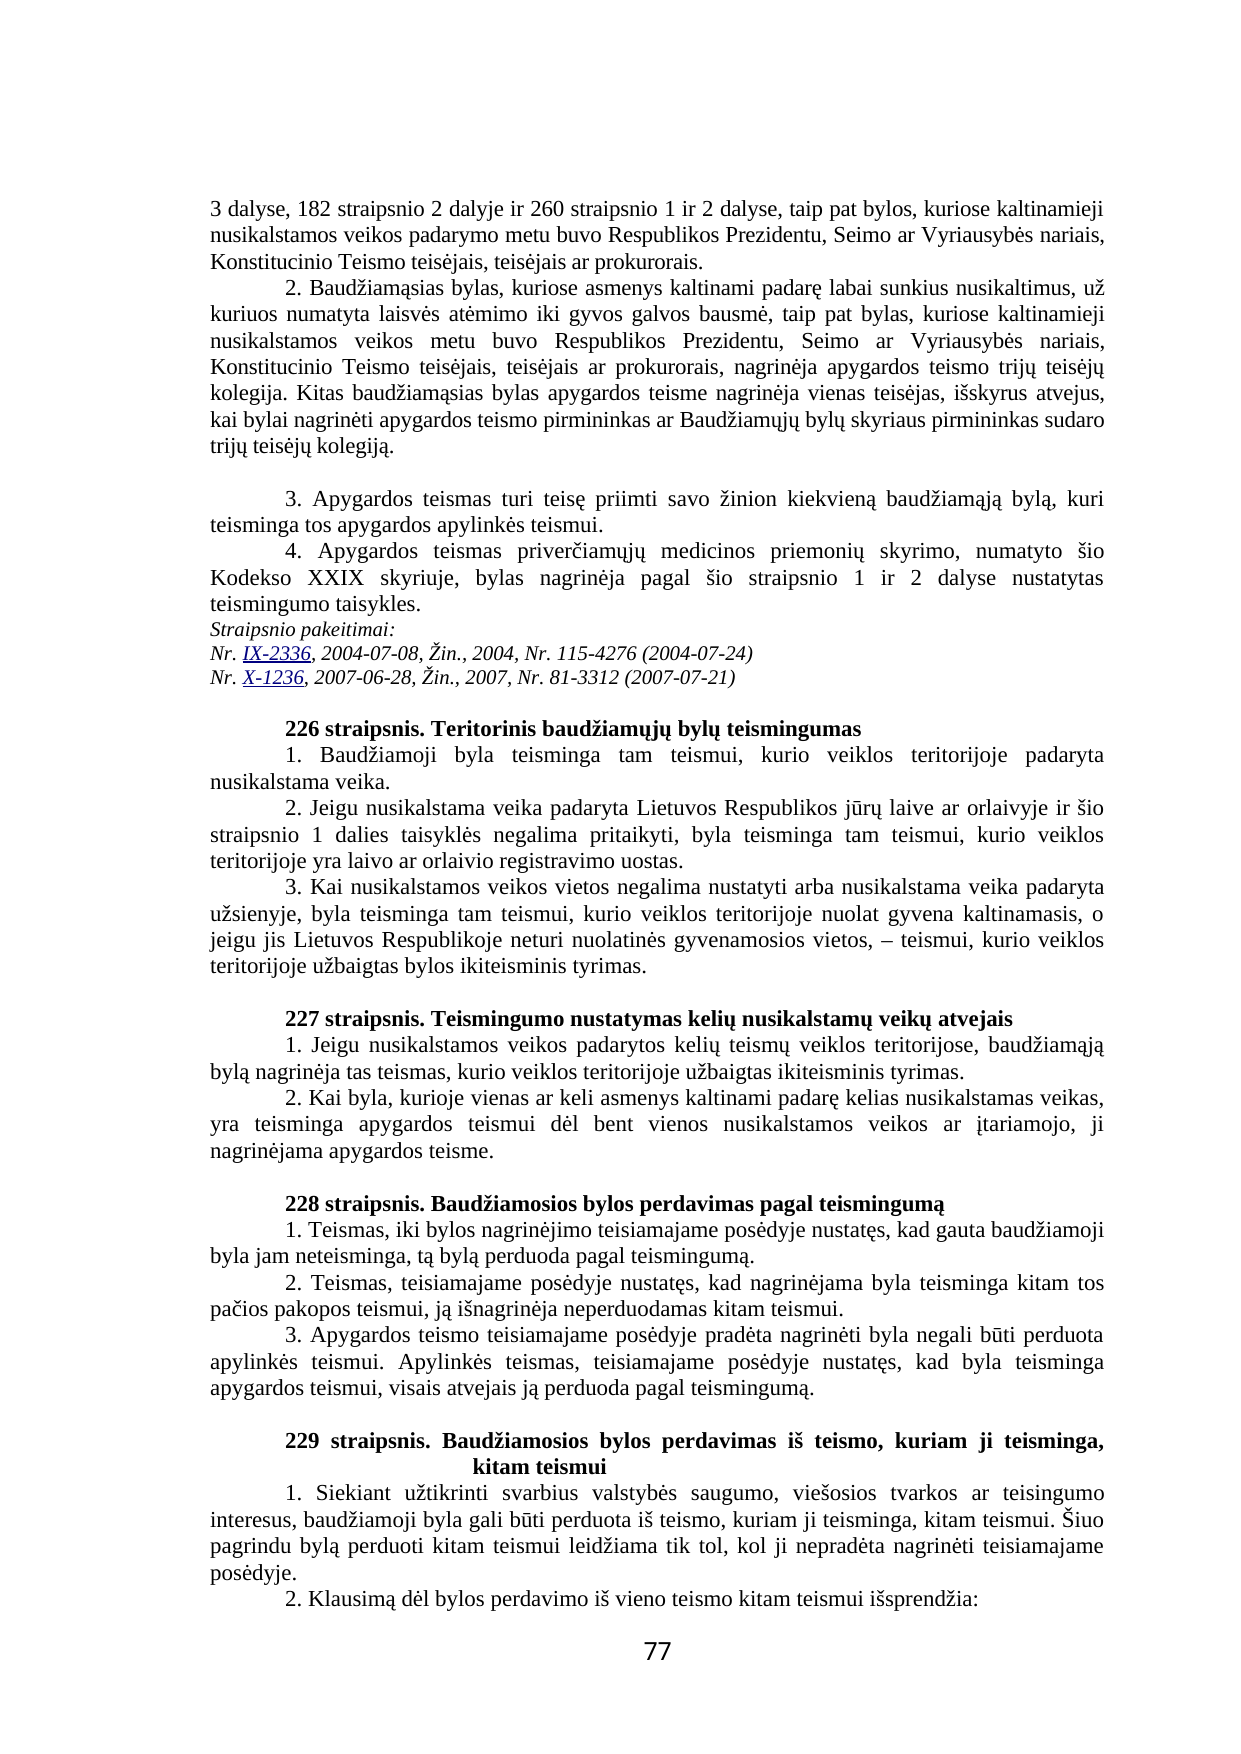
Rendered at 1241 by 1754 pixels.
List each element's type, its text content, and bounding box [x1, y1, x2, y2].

text 1. Teismas, iki bylos nagrinėjimo teisiamajame posėdyje nustatęs, kad gauta baudžiamoji byla jam neteisminga, tą bylą perduoda pagal teismingumą. [210, 1216, 1106, 1269]
text 3. Kai nusikalstamos veikos vietos negalima nustatyti arba nusikalstama veika padaryta užsienyje, byla teisminga tam teismui, kurio veiklos teritorijoje nuolat gyvena kaltinamasis, o jeigu jis Lietuvos Respublikoje neturi nuolatinės gyvenamosios vietos, – teismui, kurio veiklos teritorijoje užbaigtas bylos ikiteisminis tyrimas. [210, 873, 1106, 979]
text 2. Teismas, teisiamajame posėdyje nustatęs, kad nagrinėjama byla teisminga kitam tos pačios pakopos teismui, ją išnagrinėja neperduodamas kitam teismui. [210, 1269, 1106, 1321]
text 1. Jeigu nusikalstamos veikos padarytos kelių teismų veiklos teritorijose, baudžiamąją bylą nagrinėja tas teismas, kurio veiklos teritorijoje užbaigtas ikiteisminis tyrimas. [210, 1031, 1106, 1084]
text 3. Apygardos teismo teisiamajame posėdyje pradėta nagrinėti byla negali būti perduota apylinkės teismui. Apylinkės teismas, teisiamajame posėdyje nustatęs, kad byla teisminga apygardos teismui, visais atvejais ją perduoda pagal teismingumą. [210, 1321, 1106, 1400]
text 228 straipsnis. Baudžiamosios bylos perdavimas pagal teismingumą [210, 1189, 1106, 1216]
text 1. Baudžiamoji byla teisminga tam teismui, kurio veiklos teritorijoje padaryta nusikalstama veika. [210, 742, 1106, 794]
text 3. Apygardos teismas turi teisę priimti savo žinion kiekvieną baudžiamąją bylą, kuri teisminga tos apygardos apylinkės teismui. [210, 485, 1106, 538]
text 226 straipsnis. Teritorinis baudžiamųjų bylų teismingumas [210, 715, 1106, 742]
text Nr. IX-2336, 2004-07-08, Žin., 2004, Nr. 115-4276 (2004-07-24) [210, 641, 1106, 665]
text 2. Klausimą dėl bylos perdavimo iš vieno teismo kitam teismui išsprendžia: [210, 1585, 1106, 1611]
text 229 straipsnis. Baudžiamosios bylos perdavimas iš teismo, kuriam ji teisminga, kitam teismui [285, 1427, 1106, 1479]
text 3 dalyse, 182 straipsnio 2 dalyje ir 260 straipsnio 1 ir 2 dalyse, taip pat bylos, kuriose kaltinamieji nusikalstamos veikos padarymo metu buvo Respublikos Prezidentu, Seimo ar Vyriausybės nariais, Konsti­tucinio Teismo teisėjais, teisėjais ar prokurorais. [210, 195, 1106, 274]
text Nr. X-1236, 2007-06-28, Žin., 2007, Nr. 81-3312 (2007-07-21) [210, 665, 1106, 689]
text 227 straipsnis. Teismingumo nustatymas kelių nusikalstamų veikų atvejais [285, 1005, 1106, 1031]
text 2. Jeigu nusikalstama veika padaryta Lietuvos Respublikos jūrų laive ar orlaivyje ir šio straipsnio 1 dalies taisyklės negalima pritaikyti, byla teisminga tam teismui, kurio veiklos teritorijoje yra laivo ar orlaivio registravimo uostas. [210, 794, 1106, 873]
text Straipsnio pakeitimai: [210, 617, 1106, 641]
text 1. Siekiant užtikrinti svarbius valstybės saugumo, viešosios tvarkos ar teisingumo interesus, baudžiamoji byla gali būti perduota iš teismo, kuriam ji teisminga, kitam teismui. Šiuo pagrindu bylą perduoti kitam teismui leidžiama tik tol, kol ji nepradėta nagrinėti teisiamajame posėdyje. [210, 1479, 1106, 1585]
text 2. Kai byla, kurioje vienas ar keli asmenys kaltinami padarę kelias nusikalstamas veikas, yra teisminga apygardos teismui dėl bent vienos nusikalstamos veikos ar įtariamojo, ji nagrinėjama apygardos teisme. [210, 1084, 1106, 1163]
text 4. Apygardos teismas priverčiamųjų medicinos priemonių skyrimo, numatyto šio Kodekso XXIX skyriuje, bylas nagrinėja pagal šio straipsnio 1 ir 2 dalyse nustatytas teismingumo taisykles. [210, 538, 1106, 617]
text 2. Baudžiamąsias bylas, kuriose asmenys kaltinami padarę labai sunkius nusikaltimus, už kuriuos numatyta laisvės atėmimo iki gyvos galvos bausmė, taip pat bylas, kuriose kaltinamieji nusikalstamos veikos metu buvo Respublikos Prezidentu, Seimo ar Vyriausybės nariais, Konstitucinio Teismo teisėjais, teisėjais ar prokurorais, nagrinėja apygardos teismo trijų teisėjų kolegija. Kitas baudžiamąsias bylas apygardos teisme nagrinėja vienas teisėjas, išskyrus atvejus, kai bylai nagrinėti apygardos teismo pirmininkas ar Baudžiamųjų bylų skyriaus pirmininkas sudaro trijų teisėjų kolegiją. [210, 274, 1106, 458]
